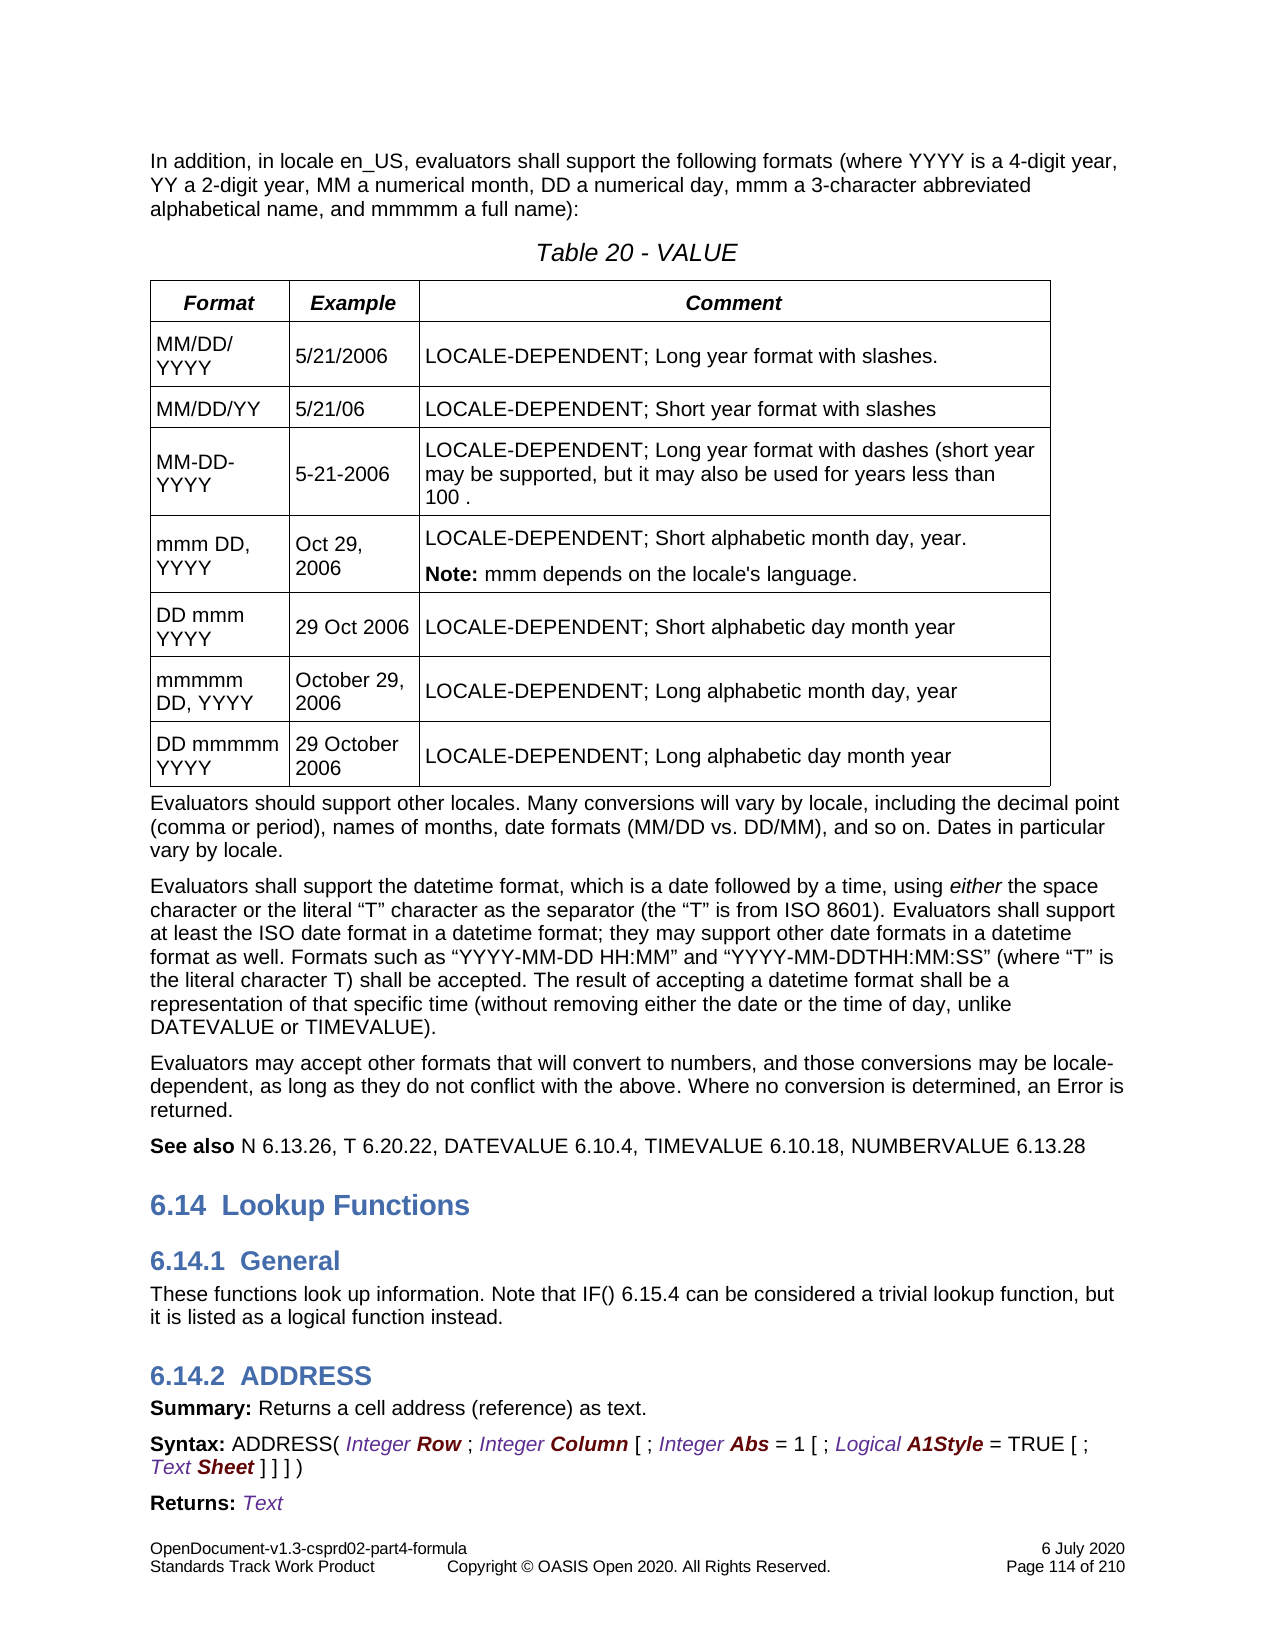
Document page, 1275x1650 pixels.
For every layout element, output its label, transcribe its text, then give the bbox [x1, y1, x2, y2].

text Summary: Returns a cell address (reference) as text. [150, 1396, 1125, 1420]
text In addition, in locale en_US, evaluators shall support the following formats (where YYYY is a 4-digit year, YY a 2-digit year, MM a numerical month, DD a numerical day, mmm a 3-character abbreviated alphabetical name, and mmmmm a full name): [150, 150, 1125, 221]
table_cell LOCALE-DEPENDENT; Short year format with slashes [420, 387, 1050, 427]
text These functions look up information. Note that IF() 6.15.4 can be considered a trivial lookup function, but it is listed as a logical function instead. [150, 1282, 1125, 1329]
subtitle ADDRESS [150, 1360, 1125, 1390]
table_cell mmmmm DD, YYYY [151, 657, 289, 721]
text Evaluators shall support the datetime format, which is a date followed by a time, using either the space character or the literal “T” character as the separator (the “T” is from ISO 8601). Evaluators shall support at least the ISO date format in a datetime format; they may support other date formats in a datetime format as well. Formats such as “YYYY-MM-DD HH:MM” and “YYYY-MM-DDTHH:MM:SS” (where “T” is the literal character T) shall be accepted. The result of accepting a datetime format shall be a representation of that specific time (without removing either the date or the time of day, unlike DATEVALUE or TIMEVALUE). [150, 874, 1125, 1039]
text Evaluators may accept other formats that will convert to numbers, and those conversions may be locale-dependent, as long as they do not conflict with the above. Where no conversion is determined, an Error is returned. [150, 1051, 1125, 1122]
table_cell LOCALE-DEPENDENT; Long alphabetic day month year [420, 722, 1050, 786]
table_cell 29 October 2006 [290, 722, 419, 786]
table_cell LOCALE-DEPENDENT; Long alphabetic month day, year [420, 657, 1050, 721]
subtitle Lookup Functions [150, 1189, 1125, 1221]
text Table 20 - VALUE [150, 239, 1125, 267]
table_cell MM/DD/YY [151, 387, 289, 427]
subtitle General [150, 1246, 1125, 1276]
text Returns: Text [150, 1491, 1125, 1515]
table_cell MM/DD/YYYY [151, 322, 289, 386]
text Syntax: ADDRESS( Integer Row ; Integer Column [ ; Integer Abs = 1 [ ; Logical A1Style = TRUE [ ; Text Sheet ] ] ] ) [150, 1432, 1125, 1479]
text Evaluators should support other locales. Many conversions will vary by locale, including the decimal point (comma or period), names of months, date formats (MM/DD vs. DD/MM), and so on. Dates in particular vary by locale. [150, 792, 1125, 862]
table_header Format [151, 281, 289, 321]
table_cell LOCALE-DEPENDENT; Long year format with slashes. [420, 322, 1050, 386]
table_cell MM-DD-YYYY [151, 428, 289, 515]
table_cell October 29, 2006 [290, 657, 419, 721]
table_cell LOCALE-DEPENDENT; Long year format with dashes (short year may be supported, but it may also be used for years less than 100 . [420, 428, 1050, 515]
table_cell mmm DD, YYYY [151, 516, 289, 592]
table_header Example [290, 281, 419, 321]
table_cell 5/21/06 [290, 387, 419, 427]
table_cell 5-21-2006 [290, 428, 419, 515]
table_cell 29 Oct 2006 [290, 593, 419, 656]
table_cell 5/21/2006 [290, 322, 419, 386]
table_cell DD mmmmm YYYY [151, 722, 289, 786]
table_cell LOCALE-DEPENDENT; Short alphabetic day month year [420, 593, 1050, 656]
text See also N 6.13.26, T 6.20.22, DATEVALUE 6.10.4, TIMEVALUE 6.10.18, NUMBERVALUE 6.13.28 [150, 1134, 1125, 1158]
table_cell DD mmm YYYY [151, 593, 289, 656]
table_cell LOCALE-DEPENDENT; Short alphabetic month day, year. Note: mmm depends on the locale's language. [420, 516, 1050, 592]
table_header Comment [420, 281, 1050, 321]
table_cell Oct 29, 2006 [290, 516, 419, 592]
